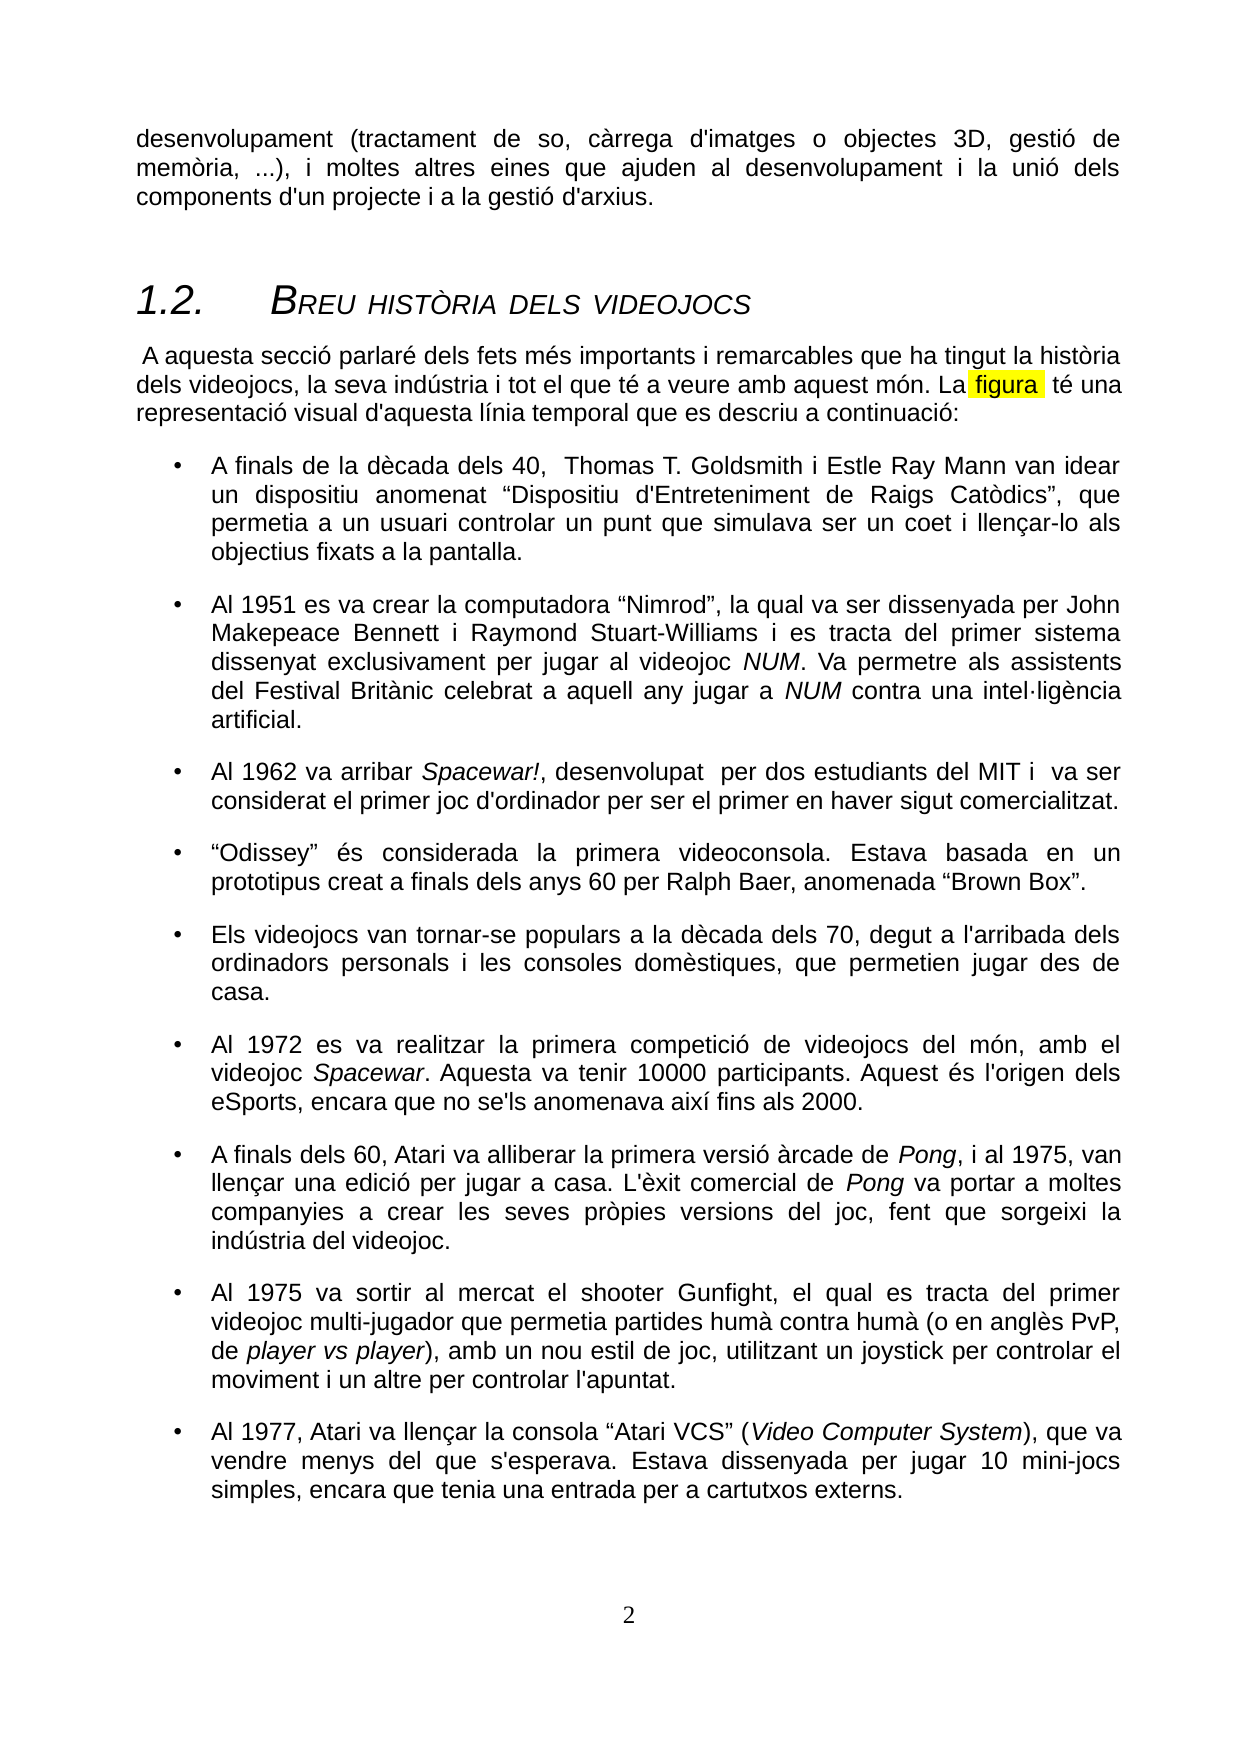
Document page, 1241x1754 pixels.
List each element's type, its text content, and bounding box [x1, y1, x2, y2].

list Al 1972 es va realitzar la primera competició de videojocs del món, amb el videojoc Spacewar. Aquesta va tenir 10000 participants. Aquest és l'origen dels eSports, encara que no se'ls anomenava així fins als 2000. [173, 1029, 1122, 1116]
list “Odissey” és considerada la primera videoconsola. Estava basada en un prototipus creat a finals dels anys 60 per Ralph Baer, anomenada “Brown Box”. [173, 838, 1122, 896]
text desenvolupament (tractament de so, càrrega d'imatges o objectes 3D, gestió de memòria, ...), i moltes altres eines que ajuden al desenvolupament i la unió dels components d'un projecte i a la gestió d'arxius. [136, 124, 1122, 210]
subtitle Breu història dels videojocs [136, 275, 1122, 323]
list Els videojocs van tornar-se populars a la dècada dels 70, degut a l'arribada dels ordinadors personals i les consoles domèstiques, que permetien jugar des de casa. [173, 919, 1122, 1006]
list A finals de la dècada dels 40, Thomas T. Goldsmith i Estle Ray Mann van idear un dispositiu anomenat “Dispositiu d'Entreteniment de Raigs Catòdics”, que permetia a un usuari controlar un punt que simulava ser un coet i llençar-lo als objectius fixats a la pantalla. [173, 451, 1122, 566]
list Al 1975 va sortir al mercat el shooter Gunfight, el qual es tracta del primer videojoc multi-jugador que permetia partides humà contra humà (o en anglès PvP, de player vs player), amb un nou estil de joc, utilitzant un joystick per controlar el moviment i un altre per controlar l'apuntat. [173, 1278, 1122, 1393]
text A aquesta secció parlaré dels fets més importants i remarcables que ha tingut la història dels videojocs, la seva indústria i tot el que té a veure amb aquest món. La figura té una representació visual d'aquesta línia temporal que es descriu a continuació: [136, 341, 1122, 427]
list Al 1951 es va crear la computadora “Nimrod”, la qual va ser dissenyada per John Makepeace Bennett i Raymond Stuart-Williams i es tracta del primer sistema dissenyat exclusivament per jugar al videojoc NUM. Va permetre als assistents del Festival Britànic celebrat a aquell any jugar a NUM contra una intel·ligència artificial. [173, 589, 1122, 733]
list Al 1962 va arribar Spacewar!, desenvolupat per dos estudiants del MIT i va ser considerat el primer joc d'ordinador per ser el primer en haver sigut comercialitzat. [173, 757, 1122, 815]
list A finals dels 60, Atari va alliberar la primera versió àrcade de Pong, i al 1975, van llençar una edició per jugar a casa. L'èxit comercial de Pong va portar a moltes companyies a crear les seves pròpies versions del joc, fent que sorgeixi la indústria del videojoc. [173, 1139, 1122, 1255]
list Al 1977, Atari va llençar la consola “Atari VCS” (Video Computer System), que va vendre menys del que s'esperava. Estava dissenyada per jugar 10 mini-jocs simples, encara que tenia una entrada per a cartutxos externs. [173, 1417, 1122, 1503]
